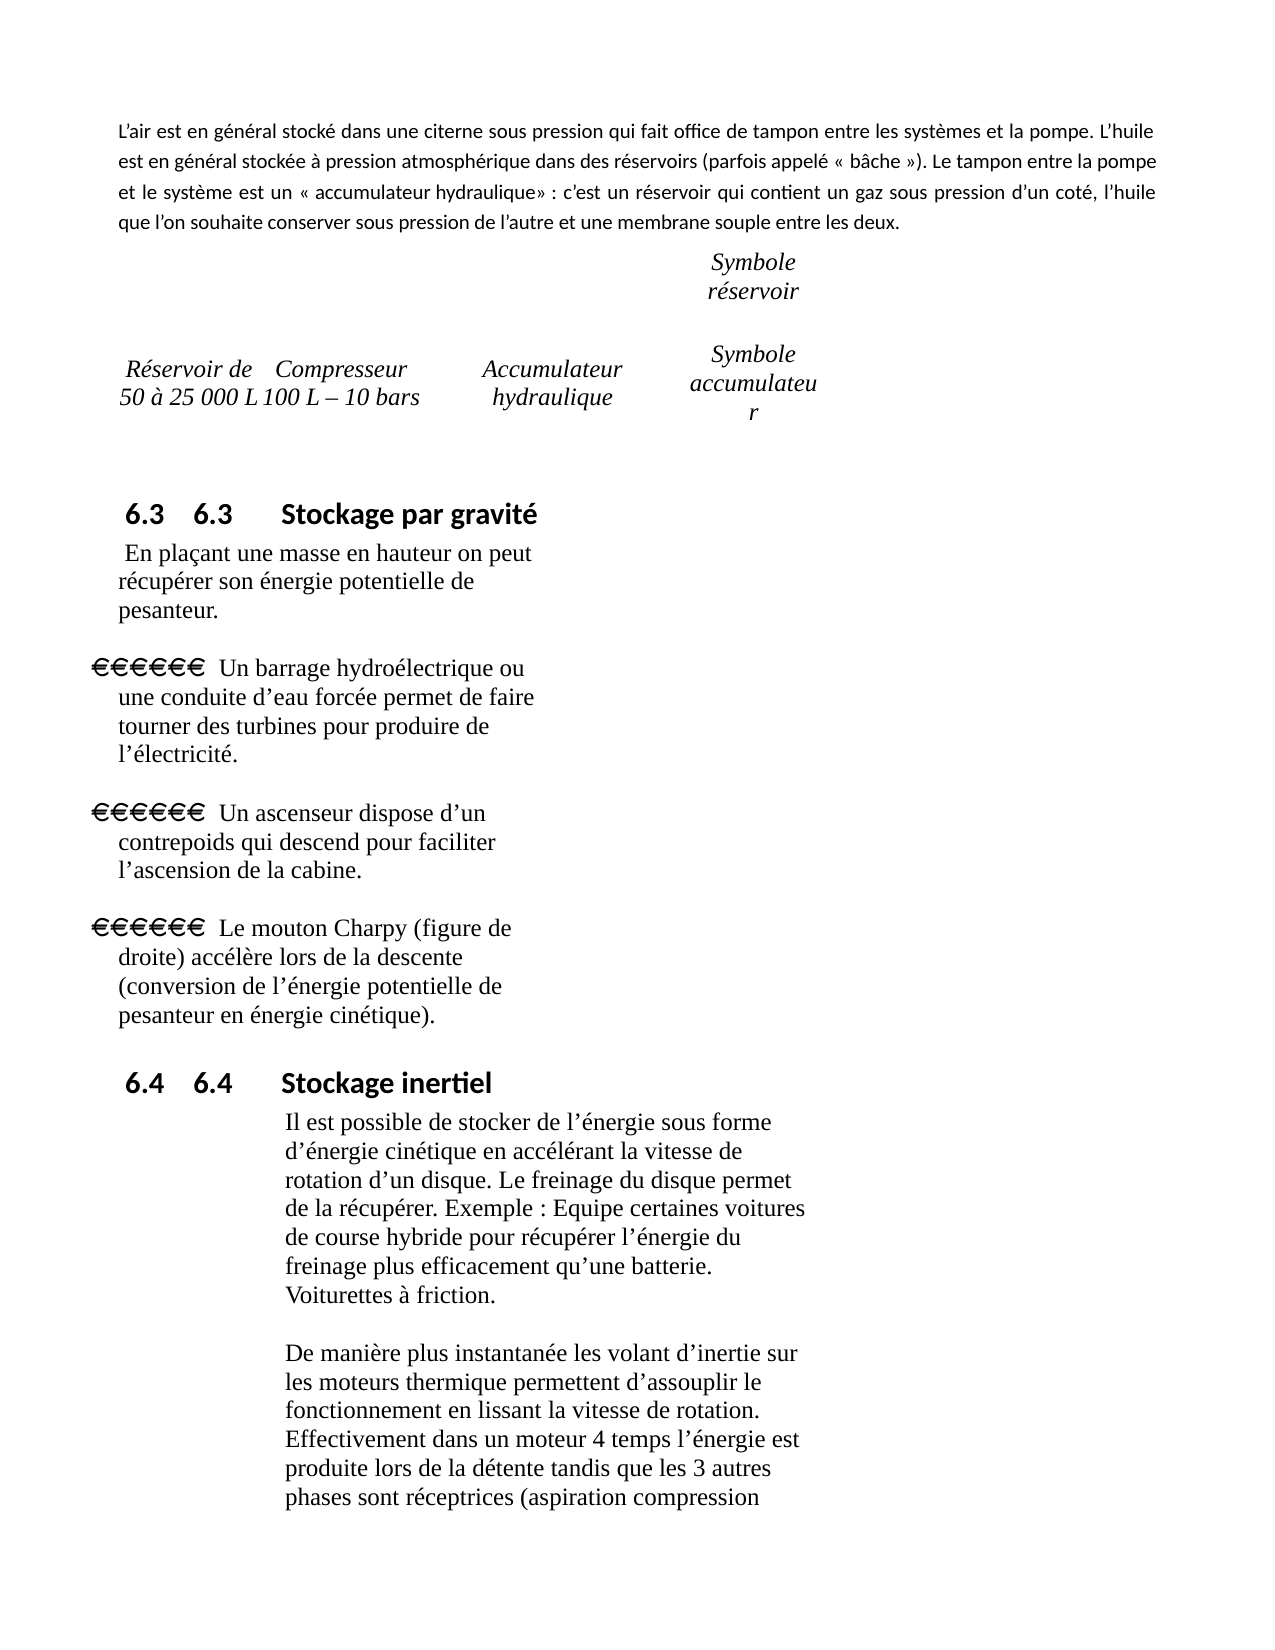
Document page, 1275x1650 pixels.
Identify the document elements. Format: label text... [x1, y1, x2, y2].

table_header [118, 243, 262, 339]
table_header [262, 243, 422, 339]
table_header En plaçant une masse en hauteur on peut récupérer son énergie potentielle de pesanteur. · Un barrage hydroélectrique ou une conduite d’eau forcée permet de faire tourner des turbines pour produire de l’électricité. · Un ascenseur dispose d’un contrepoids qui descend pour faciliter l’ascension de la cabine. · Le mouton Charpy (figure de droite) accélère lors de la descente (conversion de l’énergie potentielle de pesanteur en énergie cinétique). [118, 538, 560, 1058]
table_cell Symbole réservoir [685, 248, 824, 334]
table_cell [685, 335, 824, 339]
text L’air est en général stocké dans une citerne sous pression qui fait office de tampon entre les systèmes et la pompe. L’huile est en général stockée à pression atmosphérique dans des réservoirs (parfois appelé « bâche »). Le tampon entre la pompe et le système est un « accumulateur hydraulique» : c’est un réservoir qui contient un gaz sous pression d’un coté, l’huile que l’on souhaite conserver sous pression de l’autre et une membrane souple entre les deux. [118, 118, 1157, 235]
table_cell Compresseur 100 L – 10 bars [262, 339, 422, 455]
table_header Il est possible de stocker de l’énergie sous forme d’énergie cinétique en accélérant la vitesse de rotation d’un disque. Le freinage du disque permet de la récupérer. Exemple : Equipe certaines voitures de course hybride pour récupérer l’énergie du freinage plus efficacement qu’une batterie. Voiturettes à friction. De manière plus instantanée les volant d’inertie sur les moteurs thermique permettent d’assouplir le fonctionnement en lissant la vitesse de rotation. Effectivement dans un moteur 4 temps l’énergie est produite lors de la détente tandis que les 3 autres phases sont réceptrices (aspiration compression [285, 1107, 806, 1511]
subtitle 6.4 Stockage inertiel [118, 1064, 1157, 1101]
table_cell Réservoir de 50 à 25 000 L [118, 339, 262, 455]
table_header [685, 243, 824, 247]
subtitle 6.3 Stockage par gravité [118, 494, 1157, 532]
table_header [422, 243, 685, 339]
table_header [560, 538, 810, 1058]
table_cell Accumulateur hydraulique [422, 339, 685, 455]
table_cell Symbole accumulateur [685, 339, 824, 455]
table_header [118, 1107, 285, 1511]
